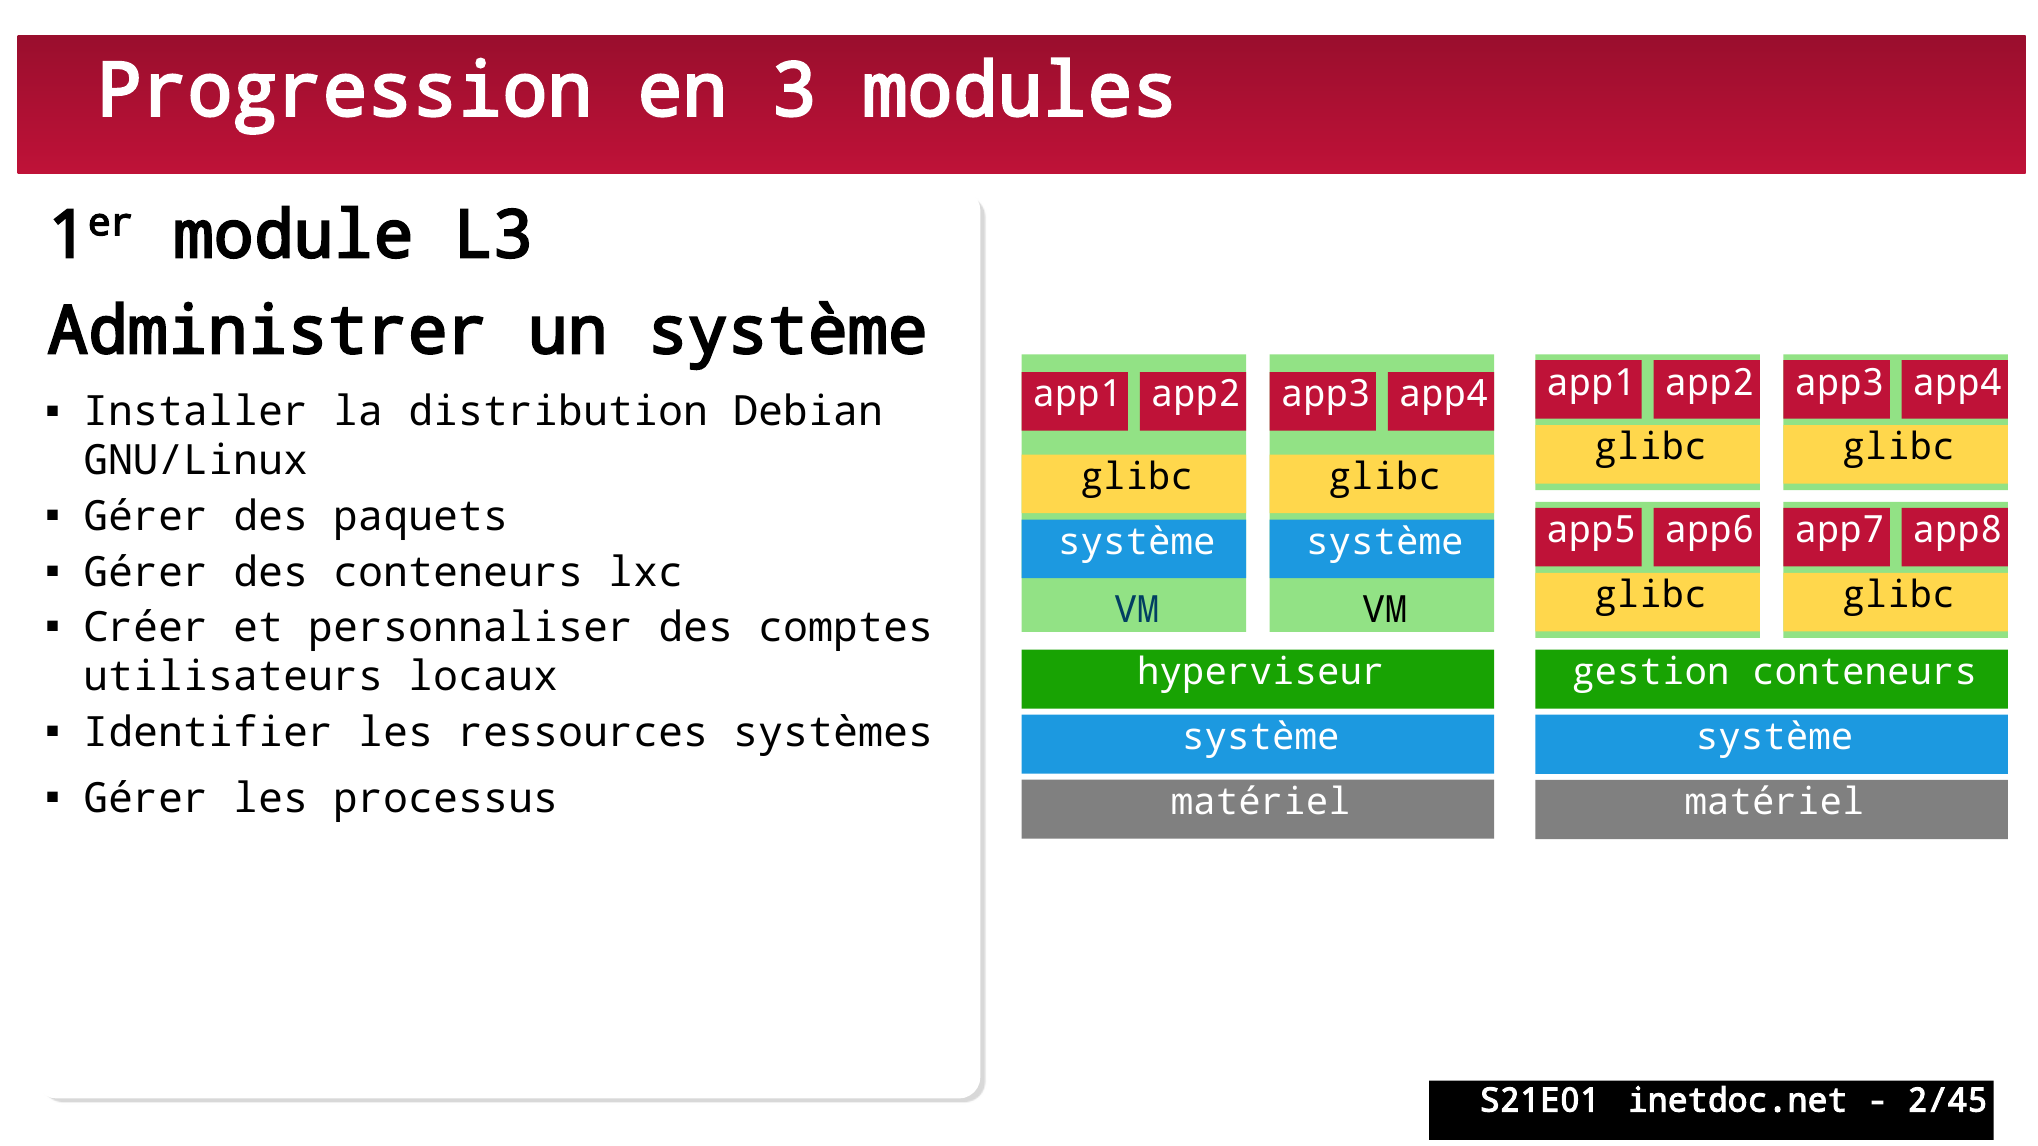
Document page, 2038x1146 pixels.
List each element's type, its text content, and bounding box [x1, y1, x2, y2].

text_box glibc [1535, 425, 1760, 484]
text_box [1535, 632, 1760, 638]
text_box glibc [1535, 572, 1760, 632]
text_box VM [1269, 354, 1495, 454]
text_box [1783, 632, 2008, 638]
text_box app3 [1783, 360, 1890, 419]
text_box système [1021, 714, 1495, 774]
text_box glibc [1783, 572, 2008, 632]
text_box gestion conteneurs [1535, 649, 2008, 709]
text_box système [1535, 714, 2008, 774]
text_box [1783, 501, 2008, 572]
text_box app1 [1535, 360, 1642, 419]
text_box glibc [1783, 425, 2008, 484]
text_box app7 [1783, 507, 1890, 567]
text_box [1535, 501, 1760, 572]
text_box 1er module L3 Administrer un système Installer la distribution Debian GNU/Linux Gérer des paquets Gérer des conteneurs lxc Créer et personnaliser des comptes utilisateurs locaux Identifier les ressources systèmes Gérer les processus [35, 188, 981, 1099]
text_box app3 [1269, 372, 1376, 431]
text_box app6 [1653, 507, 1760, 567]
text_box hyperviseur [1021, 649, 1495, 709]
text_box app8 [1901, 507, 2008, 567]
text_box [1783, 484, 2008, 491]
text_box VM [1021, 514, 1247, 519]
text_box VM [1021, 579, 1247, 632]
text_box VM [1021, 354, 1247, 454]
text_box VM [1269, 579, 1495, 632]
text_box app4 [1387, 372, 1495, 431]
text_box glibc [1021, 454, 1247, 514]
text_box [1535, 354, 1760, 425]
text_box matériel [1021, 779, 1495, 839]
text_box glibc [1269, 454, 1495, 514]
text_box VM [1269, 514, 1495, 519]
text_box système [1269, 519, 1495, 579]
text_box système [1021, 519, 1247, 579]
text_box app5 [1535, 507, 1642, 567]
text_box [1535, 484, 1760, 491]
text_box app4 [1901, 360, 2008, 419]
text_box [1783, 354, 2008, 425]
text_box app2 [1139, 372, 1247, 431]
text_box Progression en 3 modules [17, 35, 2026, 174]
text_box S21E01 inetdoc.net - <numéro>/45 [1429, 1080, 1994, 1140]
text_box app1 [1021, 372, 1128, 431]
text_box matériel [1535, 779, 2008, 840]
text_box app2 [1653, 360, 1760, 419]
